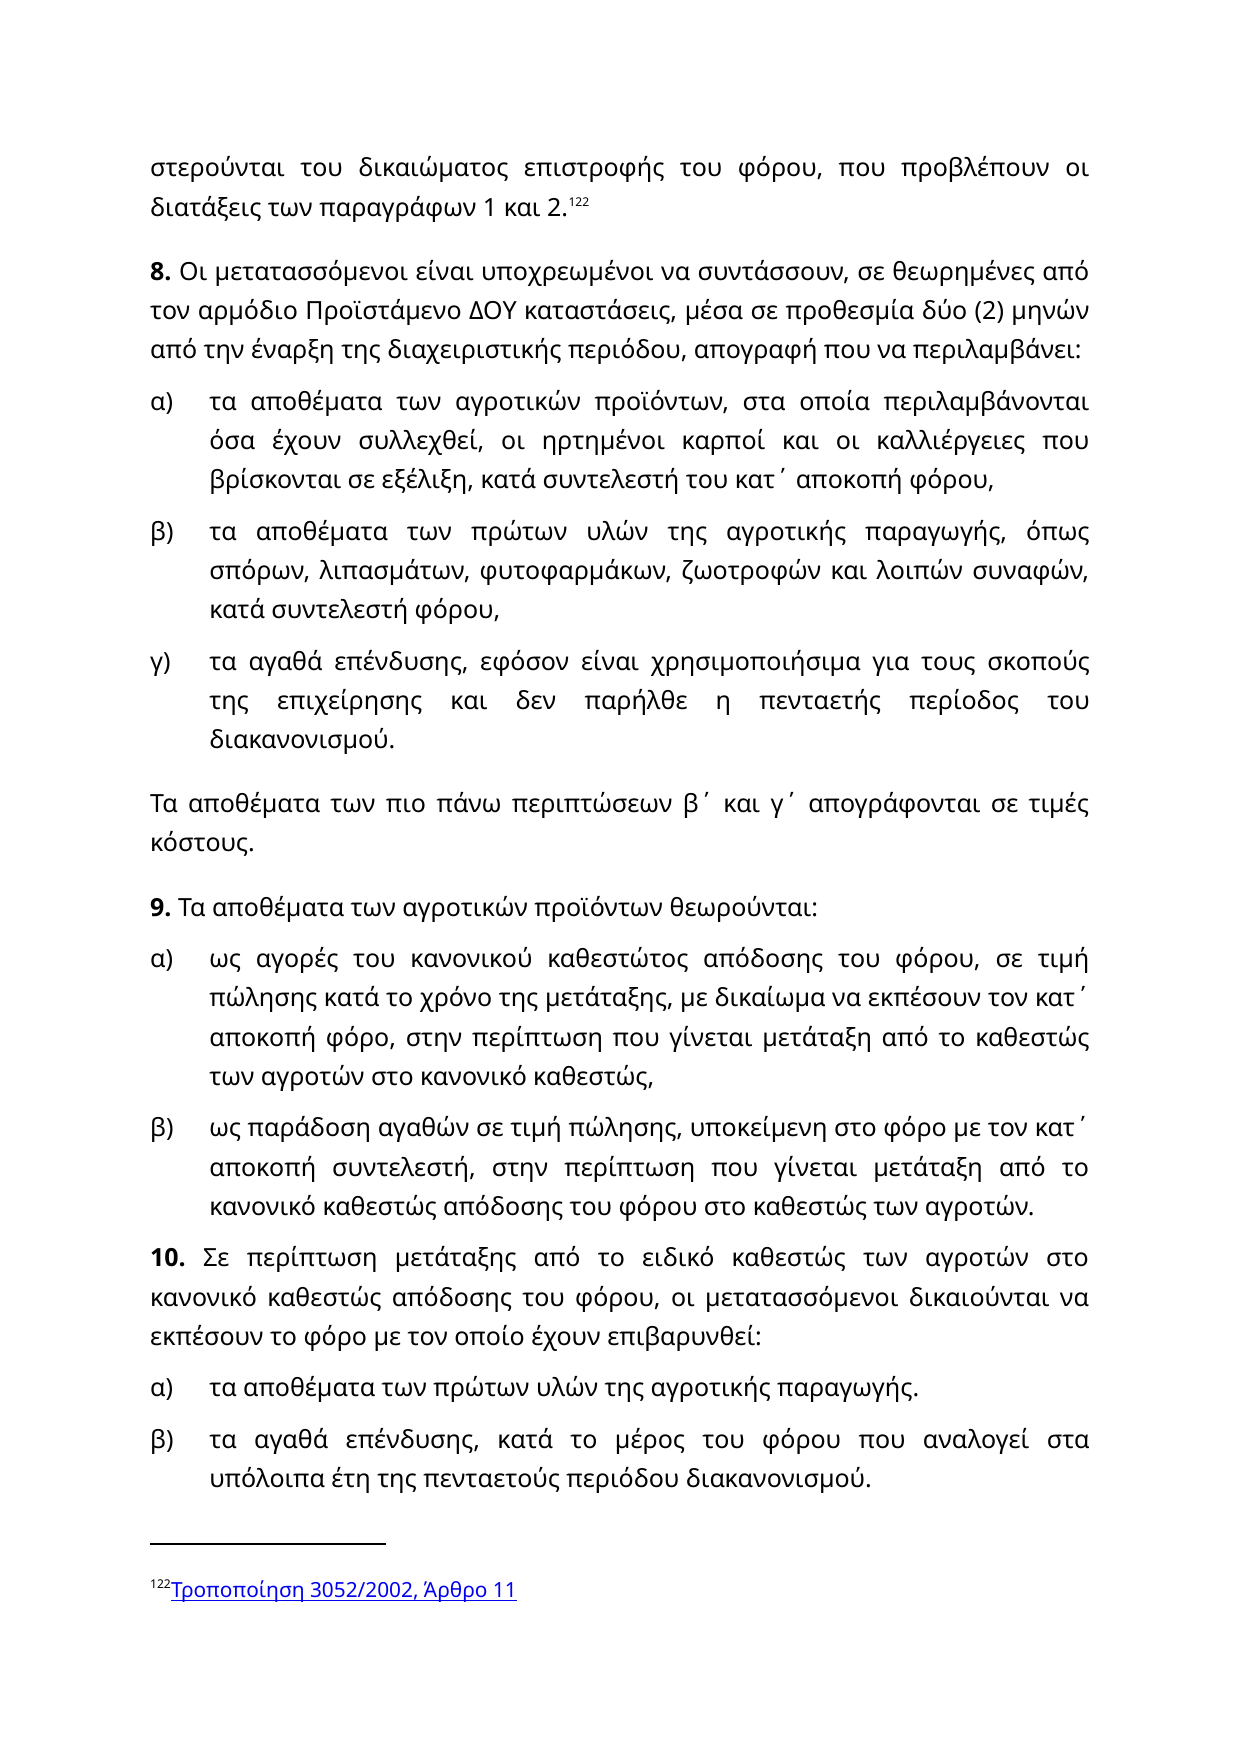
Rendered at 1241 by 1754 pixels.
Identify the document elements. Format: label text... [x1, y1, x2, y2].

list β) τα αποθέματα των πρώτων υλών της αγροτικής παραγωγής, όπως σπόρων, λιπασμάτων, φυτοφαρμάκων, ζωοτροφών και λοιπών συναφών, κατά συντελεστή φόρου, [150, 513, 1090, 626]
list α) τα αποθέματα των αγροτικών προϊόντων, στα οποία περιλαμβάνονται όσα έχουν συλλεχθεί, οι ηρτημένοι καρποί και οι καλλιέργειες που βρίσκονται σε εξέλιξη, κατά συντελεστή του κατ΄ αποκοπή φόρου, [150, 383, 1090, 496]
list β) ως παράδοση αγαθών σε τιμή πώλησης, υποκείμενη στο φόρο με τον κατ΄ αποκοπή συντελεστή, στην περίπτωση που γίνεται μετάταξη από το κανονικό καθεστώς απόδοσης του φόρου στο καθεστώς των αγροτών. [150, 1110, 1090, 1222]
text στερούνται του δικαιώματος επιστροφής του φόρου, που προβλέπουν οι διατάξεις των παραγράφων 1 και 2. [150, 150, 1090, 223]
list β) τα αγαθά επένδυσης, κατά το μέρος του φόρου που αναλογεί στα υπόλοιπα έτη της πενταετούς περιόδου διακανονισμού. [150, 1422, 1090, 1495]
text Τα αποθέματα των πιο πάνω περιπτώσεων β΄ και γ΄ απογράφονται σε τιμές κόστους. [150, 786, 1090, 859]
list γ) τα αγαθά επένδυσης, εφόσον είναι χρησιμοποιήσιμα για τους σκοπούς της επιχείρησης και δεν παρήλθε η πενταετής περίοδος του διακανονισμού. [150, 643, 1090, 756]
list α) ως αγορές του κανονικού καθεστώτος απόδοσης του φόρου, σε τιμή πώλησης κατά το χρόνο της μετάταξης, με δικαίωμα να εκπέσουν τον κατ΄ αποκοπή φόρο, στην περίπτωση που γίνεται μετάταξη από το καθεστώς των αγροτών στο κανονικό καθεστώς, [150, 941, 1090, 1092]
text 9. Τα αποθέματα των αγροτικών προϊόντων θεωρούνται: [150, 889, 1090, 923]
text Τροποποίηση 3052/2002, Άρθρο 11 [150, 1576, 1090, 1604]
text 8. Οι μετατασσόμενοι είναι υποχρεωμένοι να συντάσσουν, σε θεωρημένες από τον αρμόδιο Προϊστάμενο ΔΟΥ καταστάσεις, μέσα σε προθεσμία δύο (2) μηνών από την έναρξη της διαχειριστικής περιόδου, απογραφή που να περιλαμβάνει: [150, 253, 1090, 366]
text 10. Σε περίπτωση μετάταξης από το ειδικό καθεστώς των αγροτών στο κανονικό καθεστώς απόδοσης του φόρου, οι μετατασσόμενοι δικαιούνται να εκπέσουν το φόρο με τον οποίο έχουν επιβαρυνθεί: [150, 1240, 1090, 1352]
list α) τα αποθέματα των πρώτων υλών της αγροτικής παραγωγής. [150, 1370, 1090, 1404]
